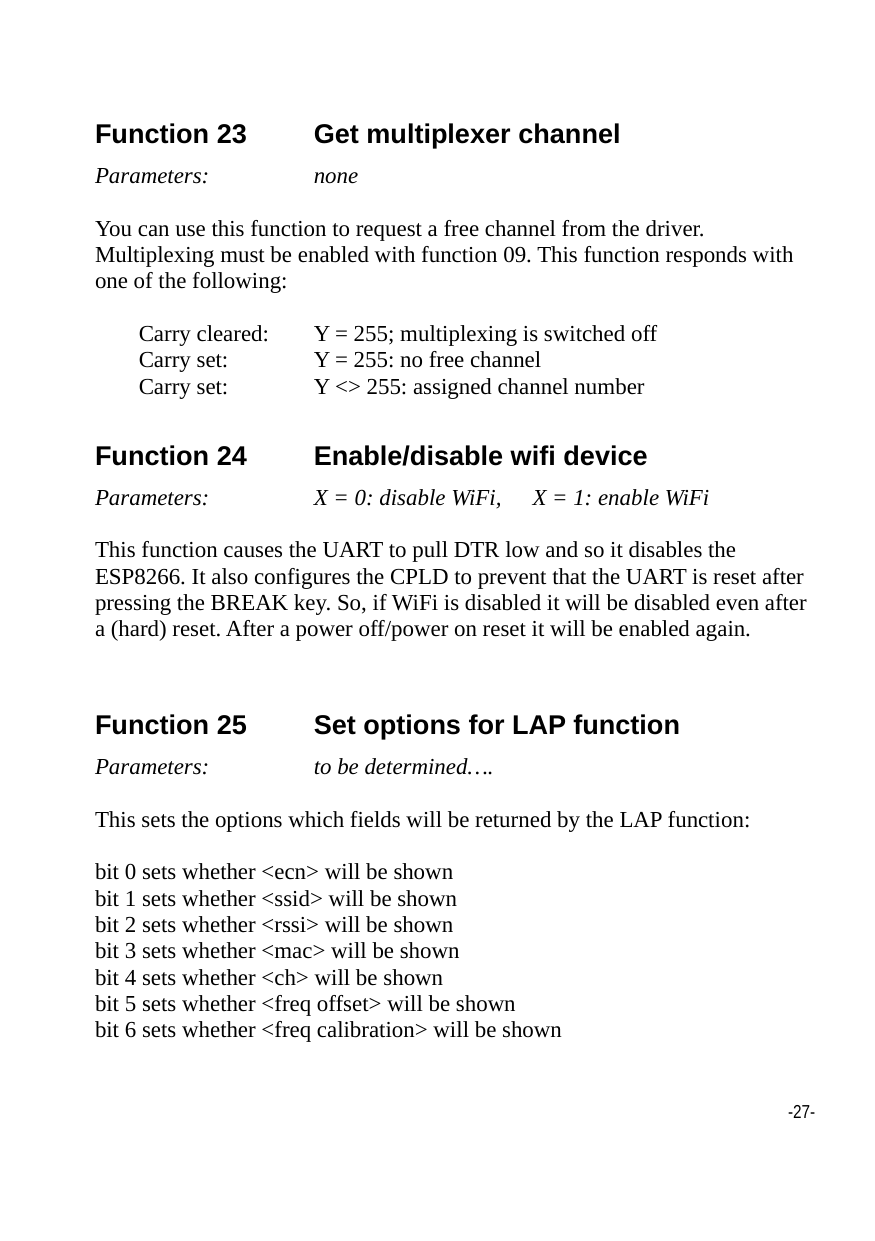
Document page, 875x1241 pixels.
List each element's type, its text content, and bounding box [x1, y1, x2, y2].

text bit 0 sets whether <ecn> will be shown [95, 858, 815, 885]
text Parameters: none [95, 162, 815, 188]
text This function causes the UART to pull DTR low and so it disables the ESP8266. It also configures the CPLD to prevent that the UART is reset after pressing the BREAK key. So, if WiFi is disabled it will be disabled even after a (hard) reset. After a power off/power on reset it will be enabled again. [95, 536, 815, 642]
text You can use this function to request a free channel from the driver. Multiplexing must be enabled with function 09. This function responds with one of the following: [95, 214, 815, 294]
subtitle Function 24 Enable/disable wifi device [95, 440, 815, 471]
subtitle Function 23 Get multiplexer channel [95, 118, 815, 149]
subtitle Function 25 Set options for LAP function [95, 709, 815, 740]
text Parameters: to be determined…. [95, 753, 815, 779]
text bit 3 sets whether <mac> will be shown [95, 937, 815, 964]
text bit 6 sets whether <freq calibration> will be shown [95, 1016, 815, 1043]
text Parameters: X = 0: disable WiFi, X = 1: enable WiFi [95, 484, 815, 510]
text Carry set: Y <> 255: assigned channel number [95, 373, 815, 399]
text bit 1 sets whether <ssid> will be shown [95, 885, 815, 911]
text bit 4 sets whether <ch> will be shown [95, 964, 815, 990]
text This sets the options which fields will be returned by the LAP function: [95, 806, 815, 832]
text Carry set: Y = 255: no free channel [95, 346, 815, 373]
text bit 2 sets whether <rssi> will be shown [95, 911, 815, 937]
text bit 5 sets whether <freq offset> will be shown [95, 990, 815, 1016]
text Carry cleared: Y = 255; multiplexing is switched off [95, 320, 815, 346]
